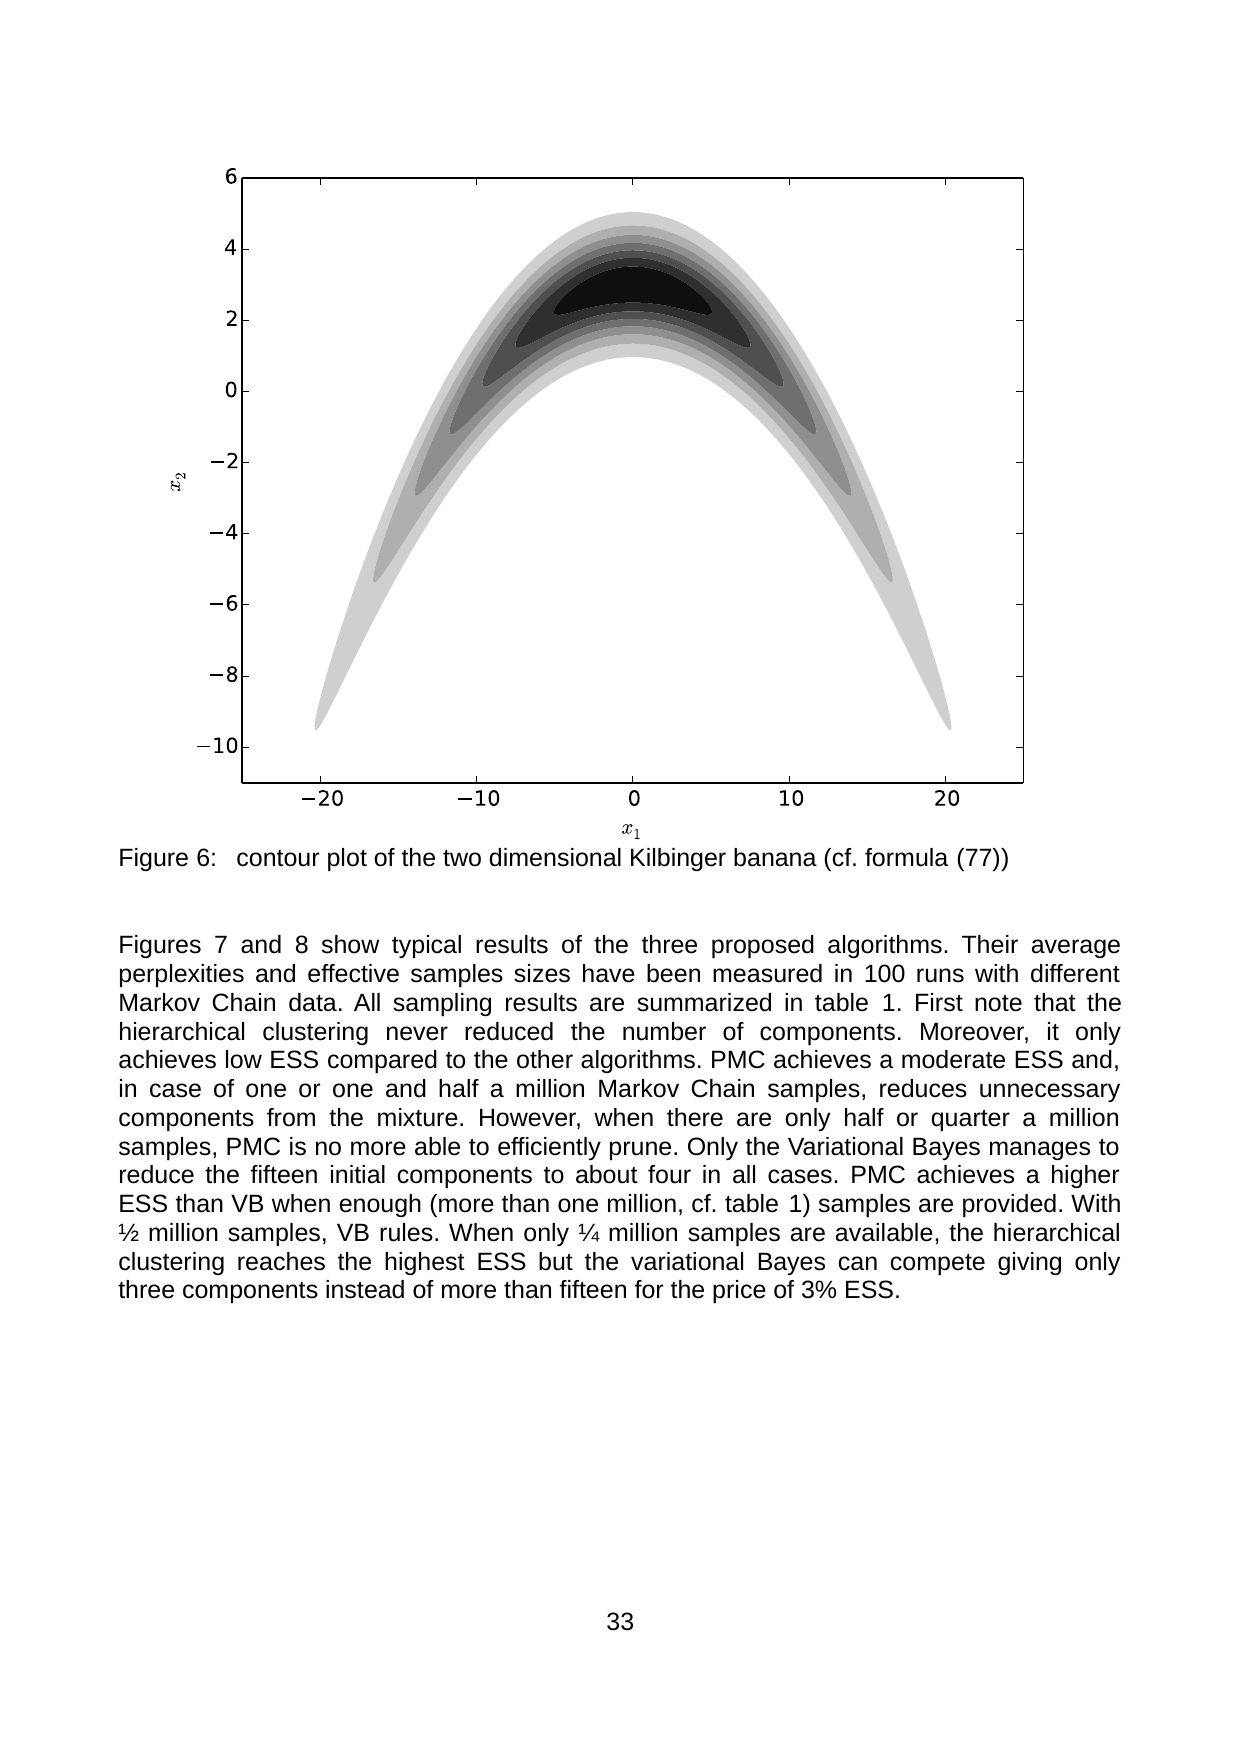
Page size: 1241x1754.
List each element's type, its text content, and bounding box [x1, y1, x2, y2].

text Figures 7 and 8 show typical results of the three proposed algorithms. Their average perplexities and effective samples sizes have been measured in 100 runs with different Markov Chain data. All sampling results are summarized in table 1. First note that the hierarchical clustering never reduced the number of components. Moreover, it only achieves low ESS compared to the other algorithms. PMC achieves a moderate ESS and, in case of one or one and half a million Markov Chain samples, reduces unnecessary components from the mixture. However, when there are only half or quarter a million samples, PMC is no more able to efficiently prune. Only the Variational Bayes manages to reduce the fifteen initial components to about four in all cases. PMC achieves a higher ESS than VB when enough (more than one million, cf. table 1) samples are provided. With ½ million samples, VB rules. When only ¼ million samples are available, the hierarchical clustering reaches the highest ESS but the variational Bayes can compete giving only three components instead of more than fifteen for the price of 3% ESS. [118, 931, 1122, 1304]
text Figure 6: contour plot of the two dimensional Kilbinger banana (cf. formula (77)) [118, 118, 1122, 871]
